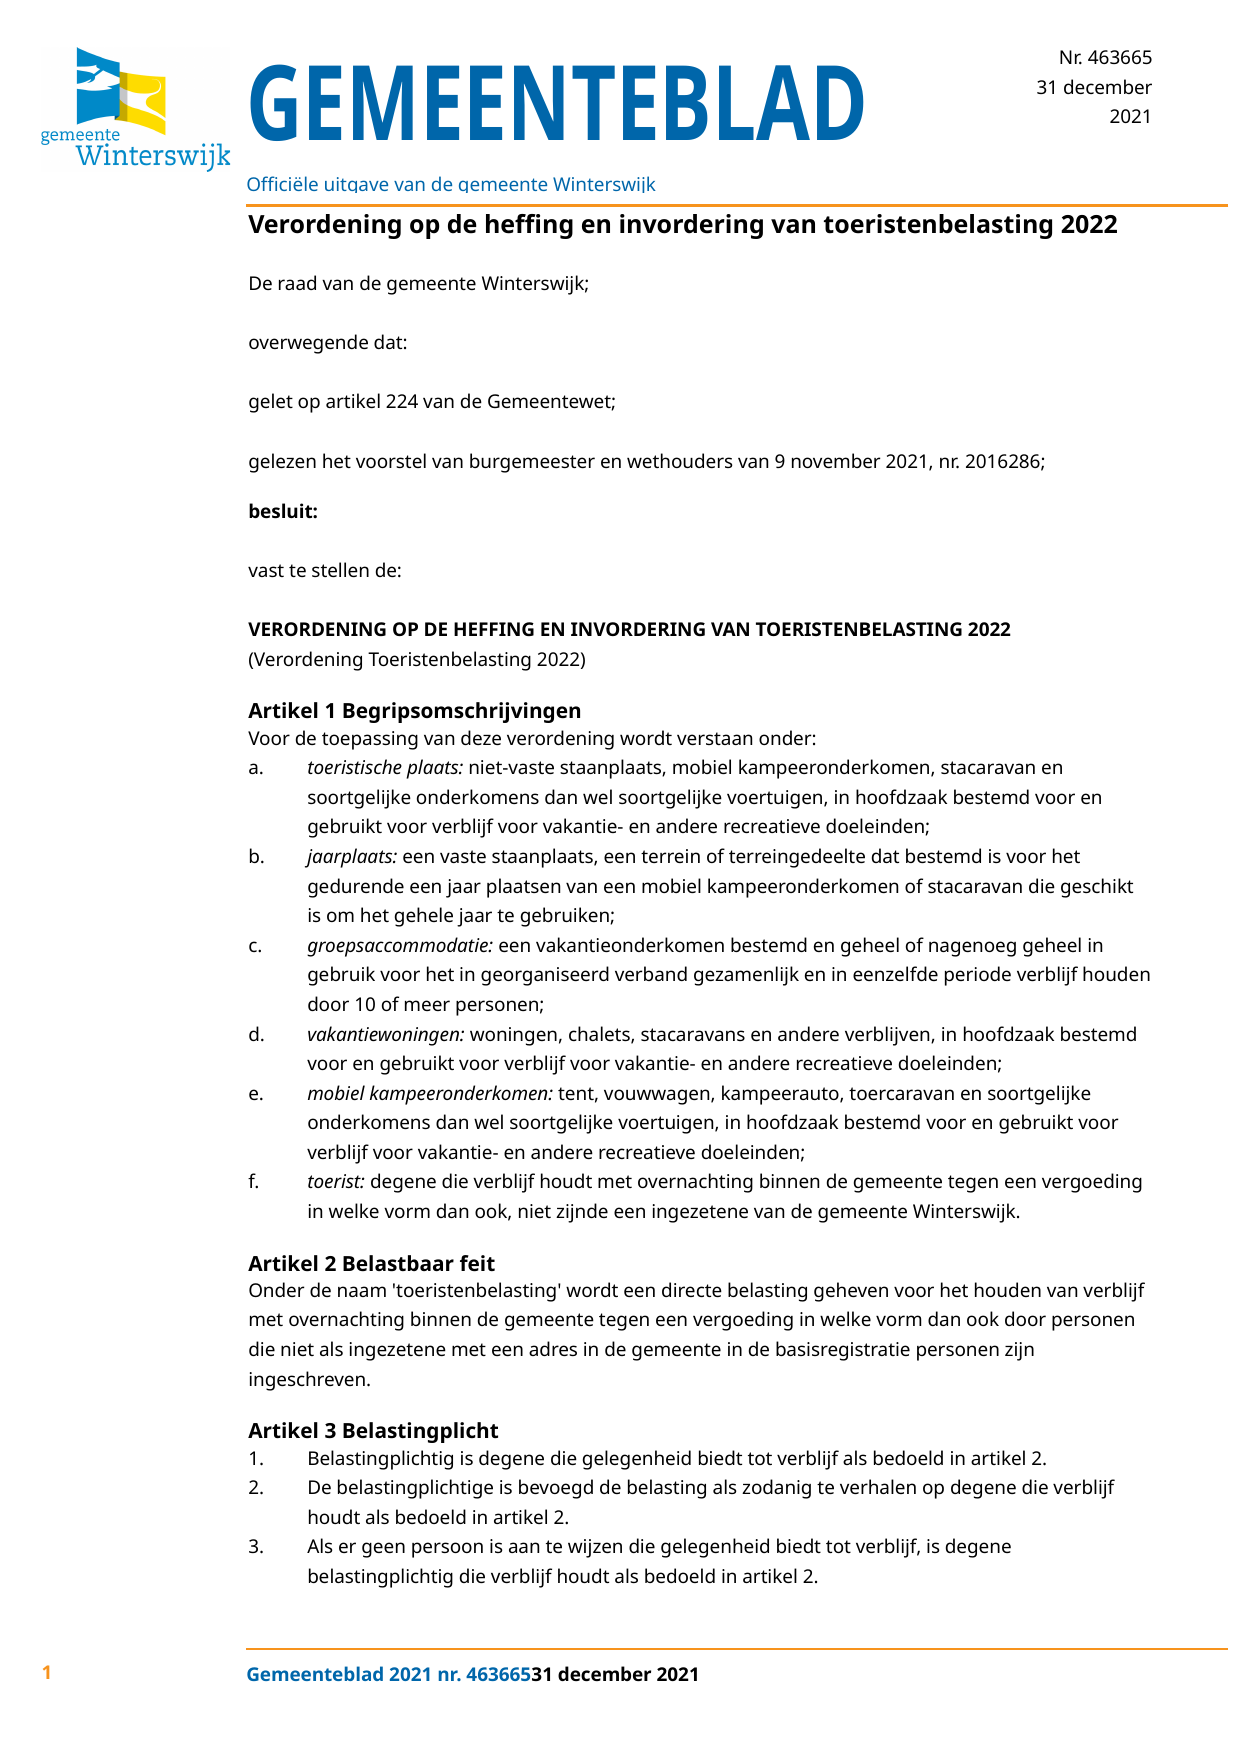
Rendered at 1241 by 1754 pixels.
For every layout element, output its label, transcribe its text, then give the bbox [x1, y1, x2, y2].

text gelet op artikel 224 van de Gemeentewet; [248, 389, 1152, 414]
text De raad van de gemeente Winterswijk; [248, 270, 1152, 296]
text Onder de naam 'toeristenbelasting' wordt een directe belasting geheven voor het houden van verblijf met overnachting binnen de gemeente tegen een vergoeding in welke vorm dan ook door personen die niet als ingezetene met een adres in de gemeente in de basisregistratie personen zijn ingeschreven. [248, 1277, 1152, 1392]
list De belastingplichtige is bevoegd de belasting als zodanig te verhalen op degene die verblijf houdt als bedoeld in artikel 2. [248, 1474, 1152, 1529]
text besluit: [248, 498, 1152, 524]
text (Verordening Toeristenbelasting 2022) [248, 646, 1152, 672]
list jaarplaats: een vaste staanplaats, een terrein of terreingedeelte dat bestemd is voor het gedurende een jaar plaatsen van een mobiel kampeeronderkomen of stacaravan die geschikt is om het gehele jaar te gebruiken; [248, 843, 1152, 928]
list toeristische plaats: niet-vaste staanplaats, mobiel kampeeronderkomen, stacaravan en soortgelijke onderkomens dan wel soortgelijke voertuigen, in hoofdzaak bestemd voor en gebruikt voor verblijf voor vakantie- en andere recreatieve doeleinden; [248, 754, 1152, 839]
list mobiel kampeeronderkomen: tent, vouwwagen, kampeerauto, toercaravan en soortgelijke onderkomens dan wel soortgelijke voertuigen, in hoofdzaak bestemd voor en gebruikt voor verblijf voor vakantie- en andere recreatieve doeleinden; [248, 1080, 1152, 1165]
list vakantiewoningen: woningen, chalets, stacaravans en andere verblijven, in hoofdzaak bestemd voor en gebruikt voor verblijf voor vakantie- en andere recreatieve doeleinden; [248, 1021, 1152, 1076]
text Voor de toepassing van deze verordening wordt verstaan onder: [248, 725, 1152, 751]
list toerist: degene die verblijf houdt met overnachting binnen de gemeente tegen een vergoeding in welke vorm dan ook, niet zijnde een ingezetene van de gemeente Winterswijk. [248, 1169, 1152, 1224]
text gelezen het voorstel van burgemeester en wethouders van 9 november 2021, nr. 2016286; [248, 448, 1152, 473]
text Verordening op de heffing en invordering van toeristenbelasting 2022 [248, 207, 1152, 241]
list Belastingplichtig is degene die gelegenheid biedt tot verblijf als bedoeld in artikel 2. [248, 1445, 1152, 1470]
text VERORDENING OP DE HEFFING EN INVORDERING VAN TOERISTENBELASTING 2022 [248, 616, 1152, 642]
text Artikel 2 Belastbaar feit [248, 1249, 1152, 1277]
picture [41, 47, 231, 172]
list Als er geen persoon is aan te wijzen die gelegenheid biedt tot verblijf, is degene belastingplichtig die verblijf houdt als bedoeld in artikel 2. [248, 1533, 1152, 1589]
text overwegende dat: [248, 329, 1152, 355]
text Artikel 3 Belastingplicht [248, 1416, 1152, 1445]
list groepsaccommodatie: een vakantieonderkomen bestemd en geheel of nagenoeg geheel in gebruik voor het in georganiseerd verband gezamenlijk en in eenzelfde periode verblijf houden door 10 of meer personen; [248, 932, 1152, 1017]
picture [225, 153, 231, 162]
text vast te stellen de: [248, 557, 1152, 583]
text Artikel 1 Begripsomschrijvingen [248, 696, 1152, 725]
